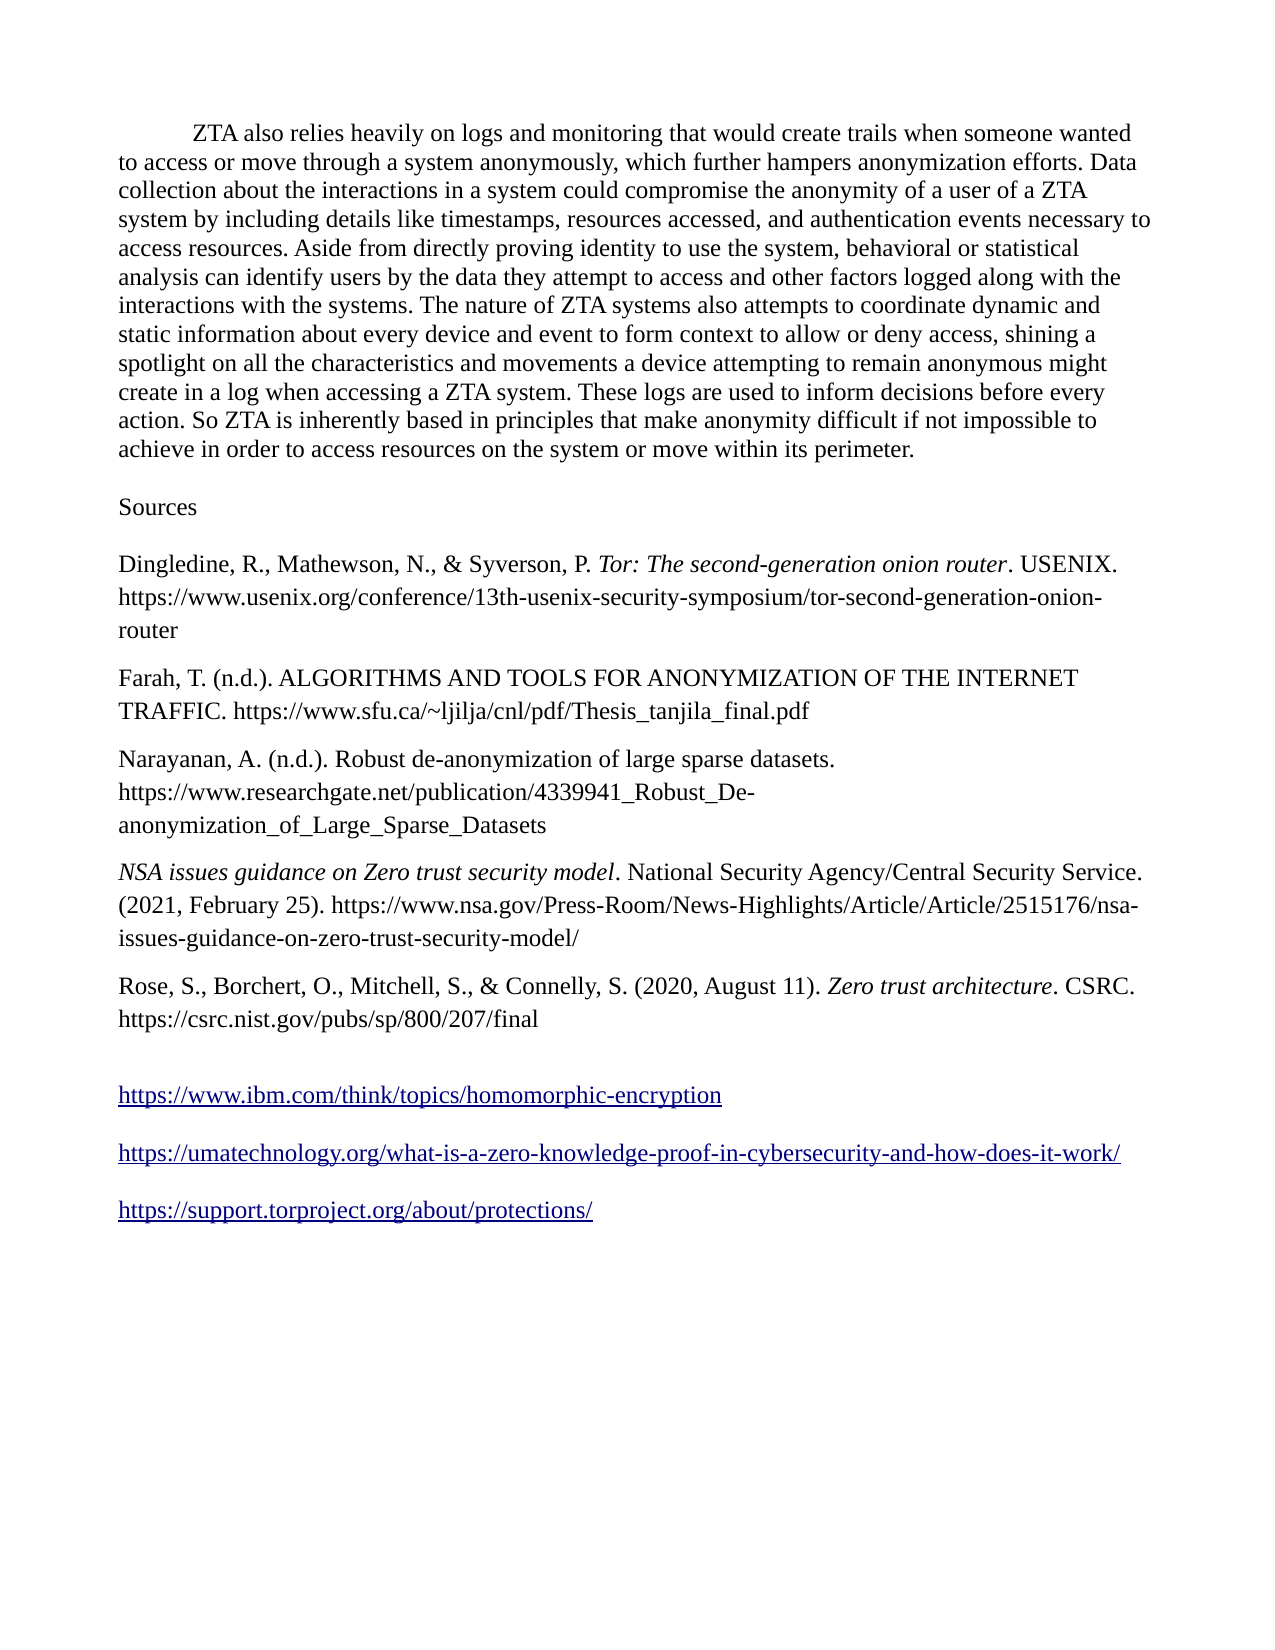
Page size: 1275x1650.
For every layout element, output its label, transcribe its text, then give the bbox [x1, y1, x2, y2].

text https://umatechnology.org/what-is-a-zero-knowledge-proof-in-cybersecurity-and-how-does-it-work/ [118, 1138, 1157, 1167]
text Dingledine, R., Mathewson, N., & Syverson, P. Tor: The second-generation onion router. USENIX. https://www.usenix.org/conference/13th-usenix-security-symposium/tor-second-generation-onion-router [118, 549, 1157, 644]
text https://support.torproject.org/about/protections/ [118, 1195, 1157, 1224]
text Sources [118, 492, 1157, 521]
text Narayanan, A. (n.d.). Robust de-anonymization of large sparse datasets. https://www.researchgate.net/publication/4339941_Robust_De-anonymization_of_Large_Sparse_Datasets [118, 744, 1157, 838]
text ZTA also relies heavily on logs and monitoring that would create trails when someone wanted to access or move through a system anonymously, which further hampers anonymization efforts. Data collection about the interactions in a system could compromise the anonymity of a user of a ZTA system by including details like timestamps, resources accessed, and authentication events necessary to access resources. Aside from directly proving identity to use the system, behavioral or statistical analysis can identify users by the data they attempt to access and other factors logged along with the interactions with the systems. The nature of ZTA systems also attempts to coordinate dynamic and static information about every device and event to form context to allow or deny access, shining a spotlight on all the characteristics and movements a device attempting to remain anonymous might create in a log when accessing a ZTA system. These logs are used to inform decisions before every action. So ZTA is inherently based in principles that make anonymity difficult if not impossible to achieve in order to access resources on the system or move within its perimeter. [118, 118, 1157, 463]
text Rose, S., Borchert, O., Mitchell, S., & Connelly, S. (2020, August 11). Zero trust architecture. CSRC. https://csrc.nist.gov/pubs/sp/800/207/final [118, 971, 1157, 1033]
text NSA issues guidance on Zero trust security model. National Security Agency/Central Security Service. (2021, February 25). https://www.nsa.gov/Press-Room/News-Highlights/Article/Article/2515176/nsa-issues-guidance-on-zero-trust-security-model/ [118, 857, 1157, 952]
text https://www.ibm.com/think/topics/homomorphic-encryption [118, 1080, 1157, 1109]
text Farah, T. (n.d.). ALGORITHMS AND TOOLS FOR ANONYMIZATION OF THE INTERNET TRAFFIC. https://www.sfu.ca/~ljilja/cnl/pdf/Thesis_tanjila_final.pdf [118, 663, 1157, 725]
